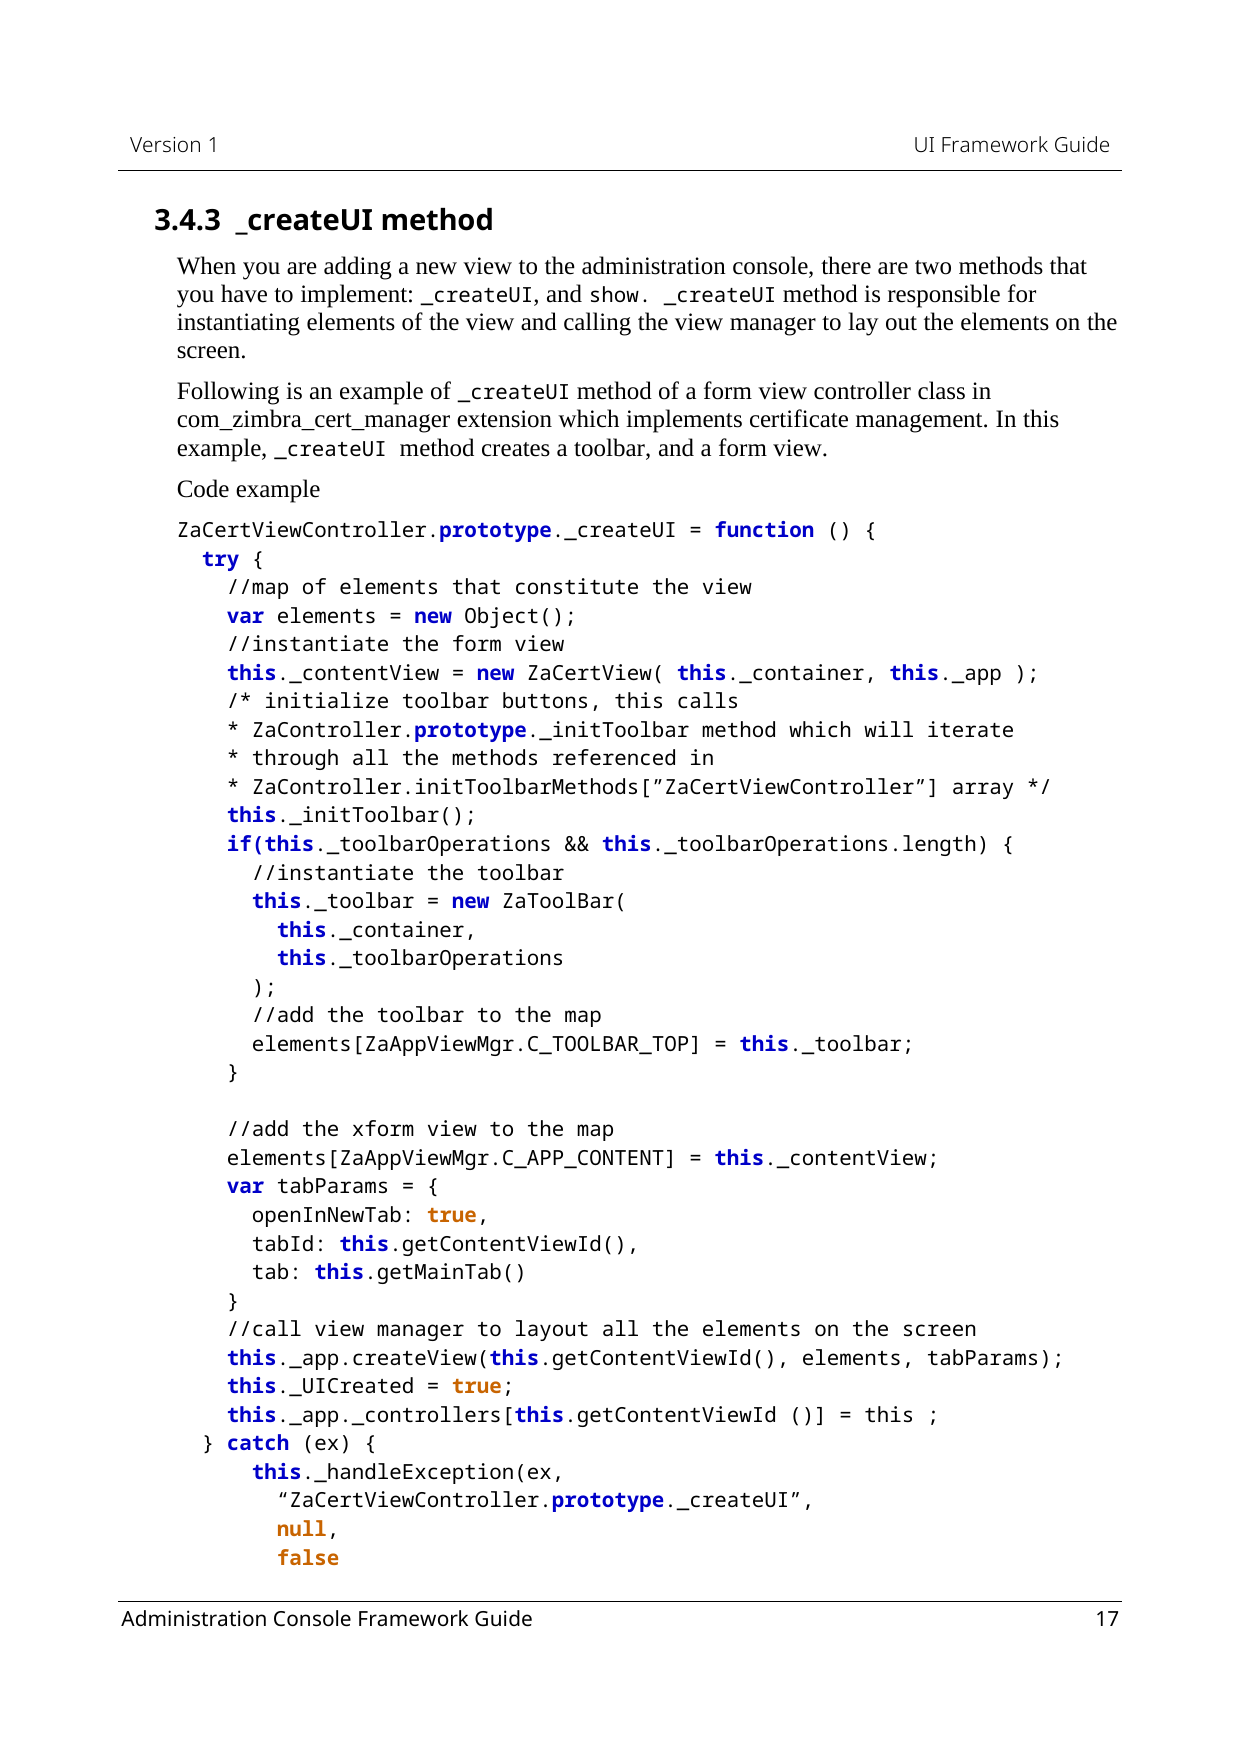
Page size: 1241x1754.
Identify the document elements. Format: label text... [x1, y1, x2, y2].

text /* initialize toolbar buttons, this calls [177, 686, 1122, 715]
text Code example [177, 474, 1122, 502]
text //add the toolbar to the map [177, 1000, 1122, 1029]
text false [177, 1542, 1122, 1571]
text * ZaController.initToolbarMethods[”ZaCertViewController”] array */ [177, 772, 1122, 800]
text * through all the methods referenced in [177, 743, 1122, 772]
text //call view manager to layout all the elements on the screen [177, 1314, 1122, 1343]
text this._toolbarOperations [177, 943, 1122, 972]
text elements[ZaAppViewMgr.C_TOOLBAR_TOP] = this._toolbar; [177, 1029, 1122, 1057]
text //instantiate the form view [177, 629, 1122, 658]
text tab: this.getMainTab() [177, 1257, 1122, 1286]
text * ZaController.prototype._initToolbar method which will iterate [177, 715, 1122, 743]
text ); [177, 972, 1122, 1000]
text tabId: this.getContentViewId(), [177, 1228, 1122, 1257]
text Following is an example of _createUI method of a form view controller class in com_zimbra_cert_manager extension which implements certificate management. In this example, _createUI method creates a toolbar, and a form view. [177, 377, 1122, 462]
text if(this._toolbarOperations && this._toolbarOperations.length) { [177, 829, 1122, 857]
text openInNewTab: true, [177, 1200, 1122, 1228]
text elements[ZaAppViewMgr.C_APP_CONTENT] = this._contentView; [177, 1143, 1122, 1171]
text this._container, [177, 914, 1122, 943]
text null, [177, 1514, 1122, 1542]
text } [177, 1286, 1122, 1314]
text //map of elements that constitute the view [177, 572, 1122, 601]
text this._app.createView(this.getContentViewId(), elements, tabParams); [177, 1343, 1122, 1371]
text try { [177, 543, 1122, 572]
text //add the xform view to the map [177, 1114, 1122, 1143]
text this._initToolbar(); [177, 800, 1122, 829]
text “ZaCertViewController.prototype._createUI”, [177, 1485, 1122, 1514]
text var tabParams = { [177, 1171, 1122, 1200]
text } catch (ex) { [177, 1428, 1122, 1457]
text ZaCertViewController.prototype._createUI = function () { [177, 515, 1122, 543]
text this._handleException(ex, [177, 1457, 1122, 1485]
text this._UICreated = true; [177, 1371, 1122, 1400]
text var elements = new Object(); [177, 601, 1122, 629]
subtitle _createUI method [154, 200, 1122, 239]
text } [177, 1057, 1122, 1086]
text When you are adding a new view to the administration console, there are two methods that you have to implement: _createUI, and show. _createUI method is responsible for instantiating elements of the view and calling the view manager to lay out the elements on the screen. [177, 252, 1122, 364]
text //instantiate the toolbar [177, 857, 1122, 886]
text this._contentView = new ZaCertView( this._container, this._app ); [177, 658, 1122, 686]
text this._app._controllers[this.getContentViewId ()] = this ; [177, 1400, 1122, 1428]
text this._toolbar = new ZaToolBar( [177, 886, 1122, 914]
